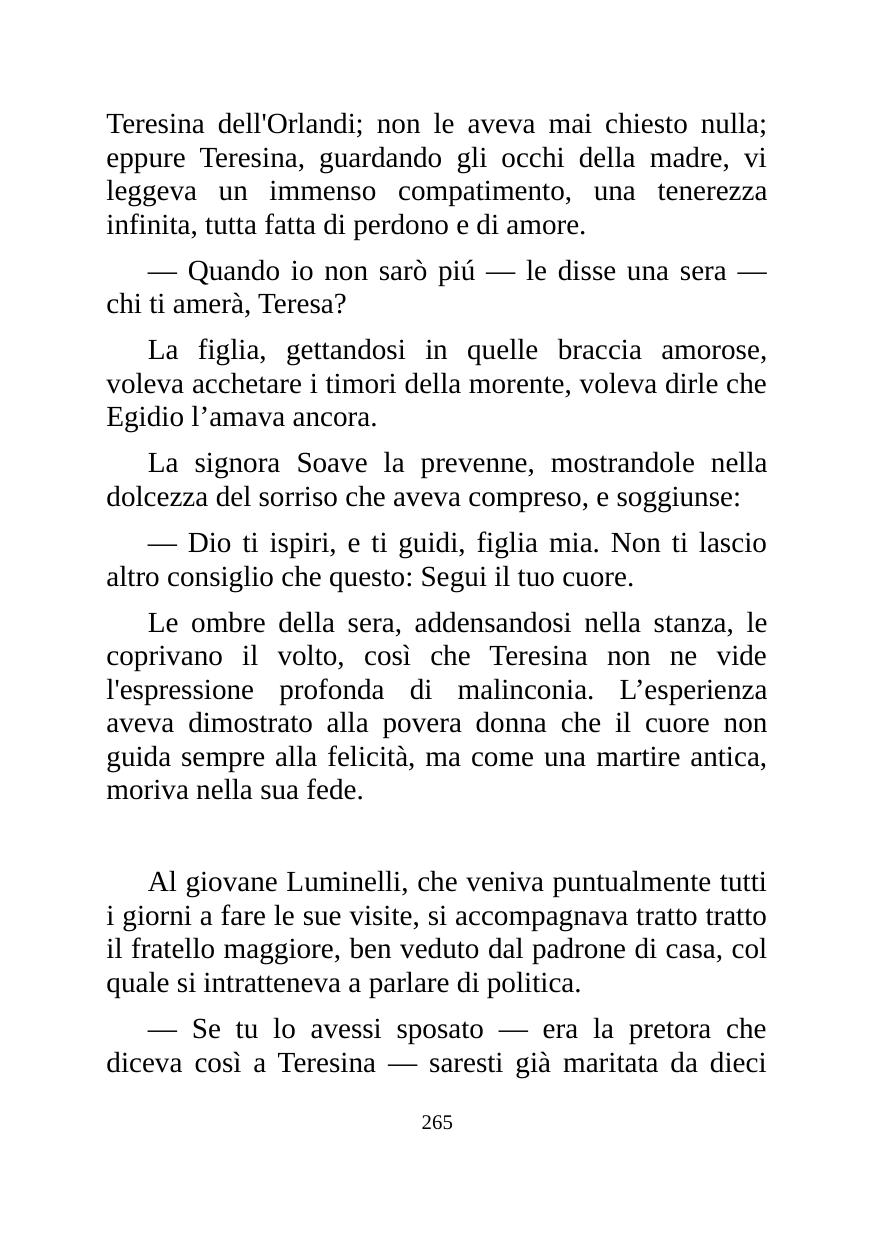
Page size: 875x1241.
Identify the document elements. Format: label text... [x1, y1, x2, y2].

text Teresina dell'Orlandi; non le aveva mai chiesto nulla; eppure Teresina, guardando gli occhi della madre, vi leggeva un immenso compatimento, una tenerezza infinita, tutta fatta di perdono e di amore. [106, 106, 768, 240]
text — Se tu lo avessi sposato — era la pretora che diceva così a Teresina — saresti già maritata da dieci [106, 1011, 768, 1078]
text — Dio ti ispiri, e ti guidi, figlia mia. Non ti lascio altro consiglio che questo: Segui il tuo cuore. [106, 525, 768, 592]
text La signora Soave la prevenne, mostrandole nella dolcezza del sorriso che aveva compreso, e soggiunse: [106, 446, 768, 513]
text Le ombre della sera, addensandosi nella stanza, le coprivano il volto, così che Teresina non ne vide l'espressione profonda di malinconia. L’esperienza aveva dimostrato alla povera donna che il cuore non guida sempre alla felicità, ma come una martire antica, moriva nella sua fede. [106, 605, 768, 806]
text — Quando io non sarò piú — le disse una sera — chi ti amerà, Teresa? [106, 253, 768, 320]
text Al giovane Luminelli, che veniva puntualmente tutti i giorni a fare le sue visite, si accompagnava tratto tratto il fratello maggiore, ben veduto dal padrone di casa, col quale si intratteneva a parlare di politica. [106, 864, 768, 999]
text La figlia, gettandosi in quelle braccia amorose, voleva acchetare i timori della morente, voleva dirle che Egidio l’amava ancora. [106, 332, 768, 433]
